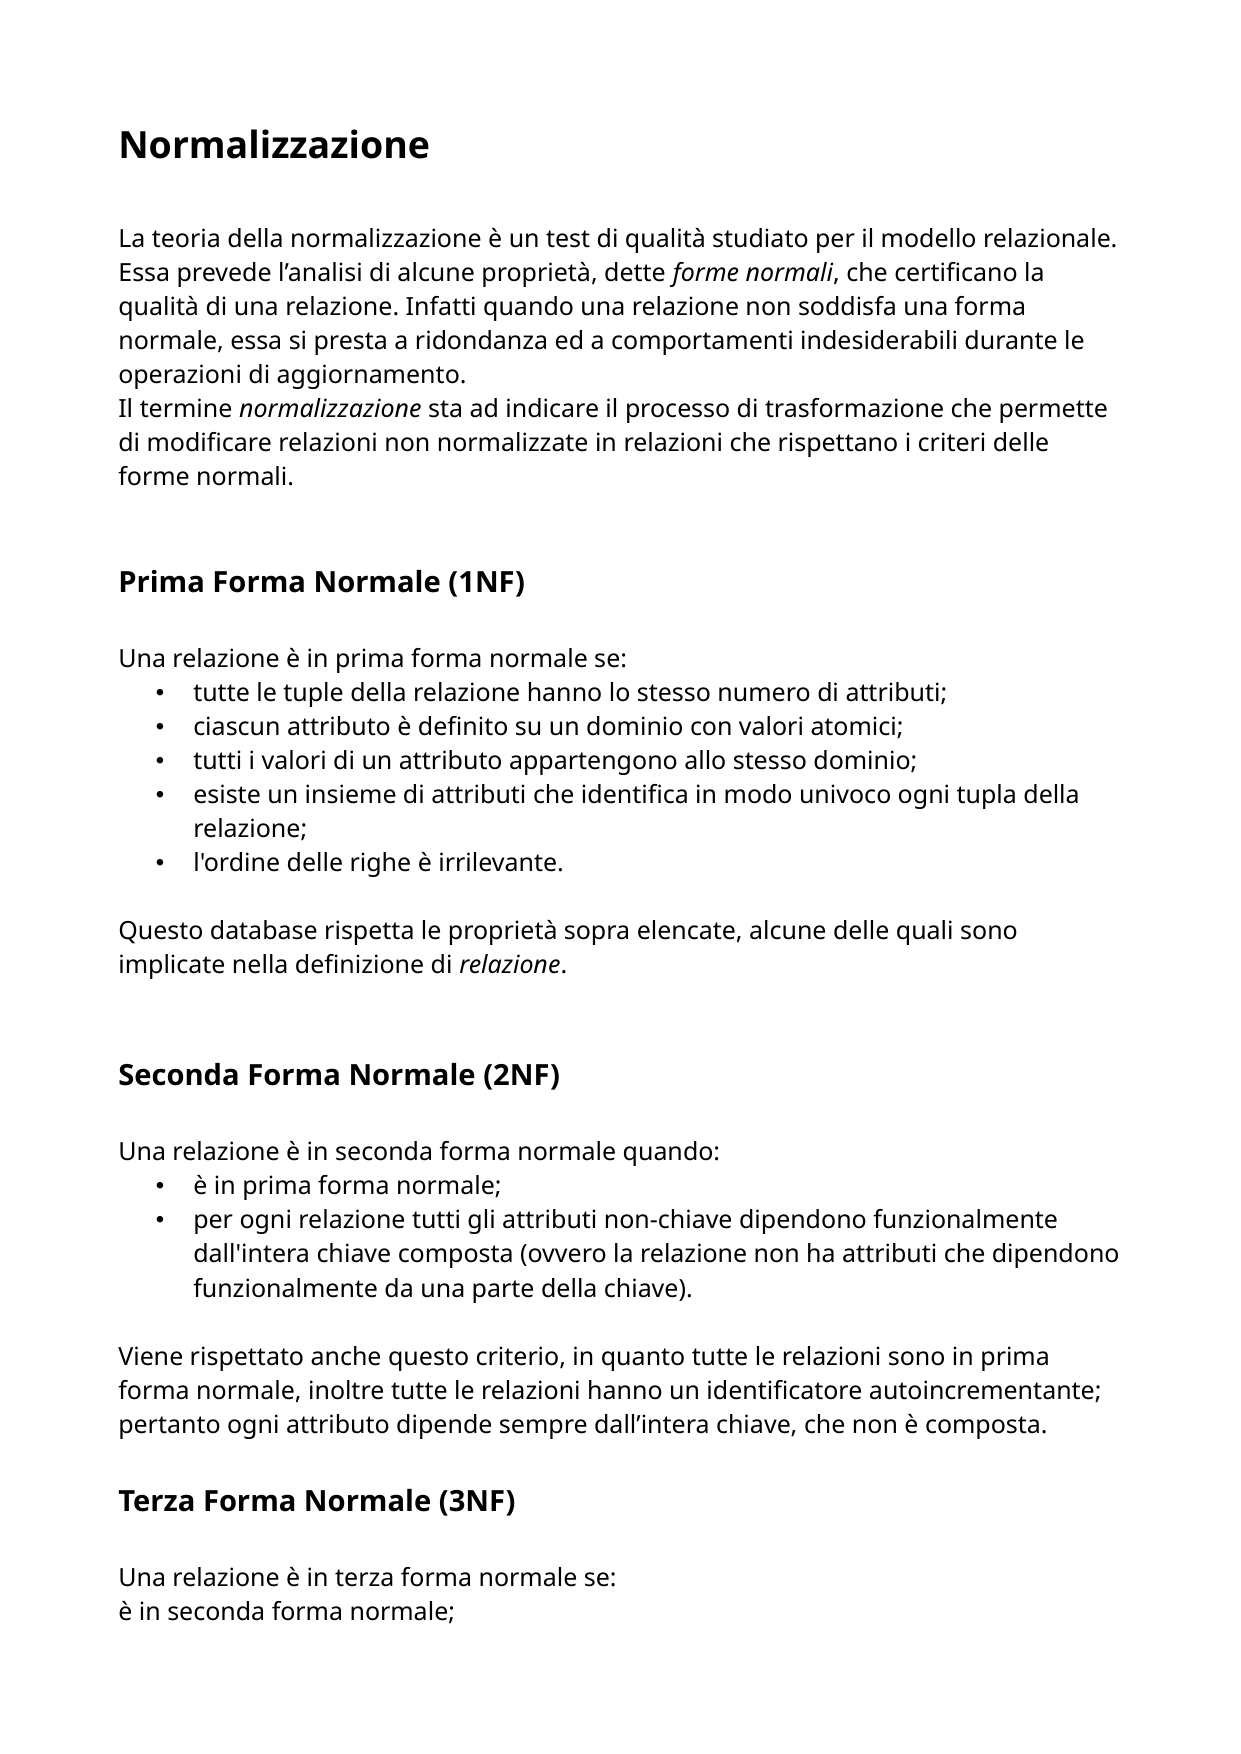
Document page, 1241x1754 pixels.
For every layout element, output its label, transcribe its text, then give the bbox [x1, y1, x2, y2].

text Una relazione è in seconda forma normale quando: [118, 1134, 1122, 1168]
list l'ordine delle righe è irrilevante. [156, 844, 1122, 879]
text Prima Forma Normale (1NF) [118, 561, 1122, 601]
text Seconda Forma Normale (2NF) [118, 1054, 1122, 1094]
list tutte le tuple della relazione hanno lo stesso numero di attributi; [156, 674, 1122, 708]
text Questo database rispetta le proprietà sopra elencate, alcune delle quali sono implicate nella definizione di relazione. [118, 913, 1122, 981]
text Essa prevede l’analisi di alcune proprietà, dette forme normali, che certificano la qualità di una relazione. Infatti quando una relazione non soddisfa una forma normale, essa si presta a ridondanza ed a comportamenti indesiderabili durante le operazioni di aggiornamento. [118, 254, 1122, 391]
text Viene rispettato anche questo criterio, in quanto tutte le relazioni sono in prima forma normale, inoltre tutte le relazioni hanno un identificatore autoincrementante; pertanto ogni attributo dipende sempre dall’intera chiave, che non è composta. [118, 1338, 1122, 1441]
list è in prima forma normale; [156, 1168, 1122, 1202]
list esiste un insieme di attributi che identifica in modo univoco ogni tupla della relazione; [156, 776, 1122, 844]
list tutti i valori di un attributo appartengono allo stesso dominio; [156, 742, 1122, 776]
text Una relazione è in prima forma normale se: [118, 640, 1122, 674]
text Terza Forma Normale (3NF) [118, 1480, 1122, 1520]
list ciascun attributo è definito su un dominio con valori atomici; [156, 708, 1122, 742]
list per ogni relazione tutti gli attributi non-chiave dipendono funzionalmente dall'intera chiave composta (ovvero la relazione non ha attributi che dipendono funzionalmente da una parte della chiave). [156, 1202, 1122, 1304]
text Il termine normalizzazione sta ad indicare il processo di trasformazione che permette di modificare relazioni non normalizzate in relazioni che rispettano i criteri delle forme normali. [118, 391, 1122, 493]
text Normalizzazione [118, 118, 1122, 169]
text Una relazione è in terza forma normale se: [118, 1559, 1122, 1594]
text La teoria della normalizzazione è un test di qualità studiato per il modello relazionale. [118, 220, 1122, 254]
text è in seconda forma normale; [118, 1594, 1122, 1628]
